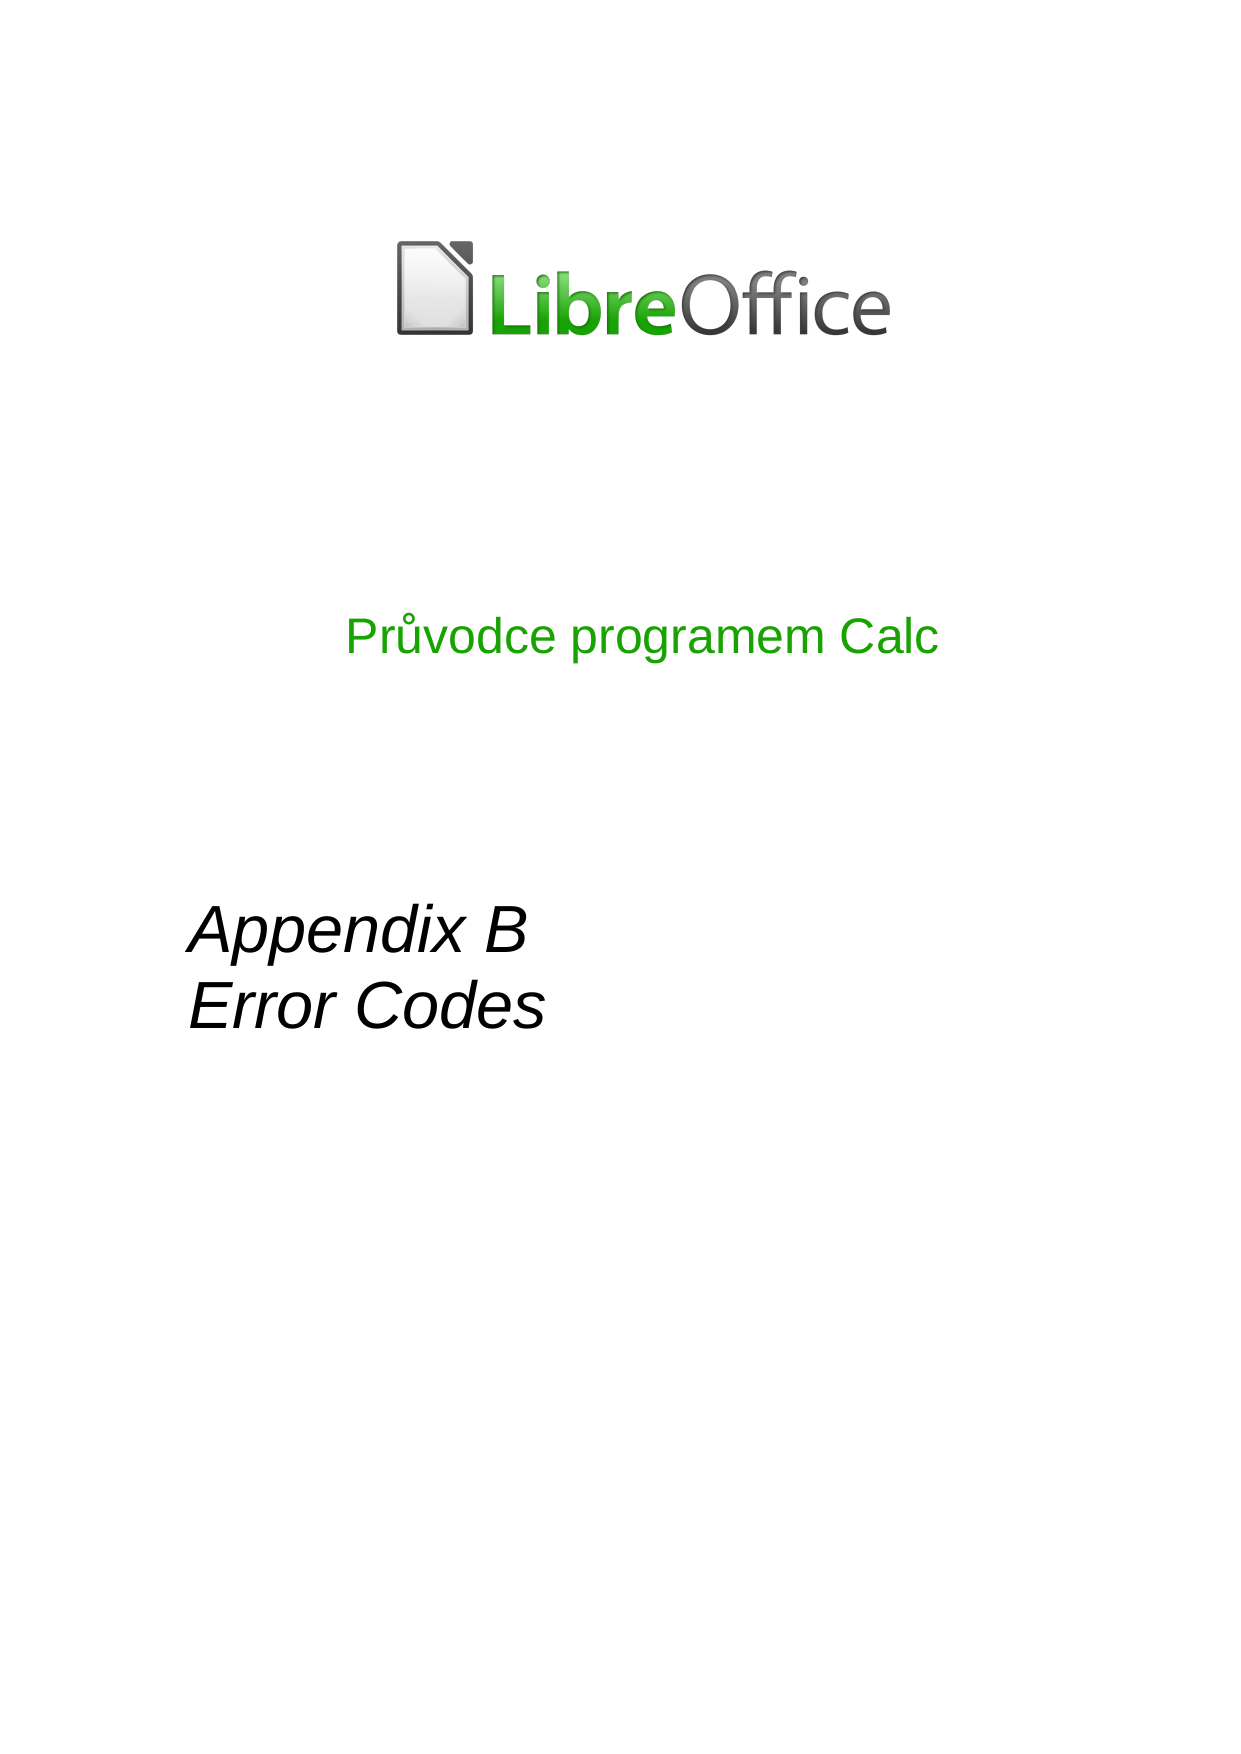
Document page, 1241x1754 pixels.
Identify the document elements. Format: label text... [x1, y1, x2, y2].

title Appendix B Error Codes [188, 889, 1098, 1043]
picture [392, 236, 893, 342]
text Průvodce programem Calc [188, 607, 1098, 664]
